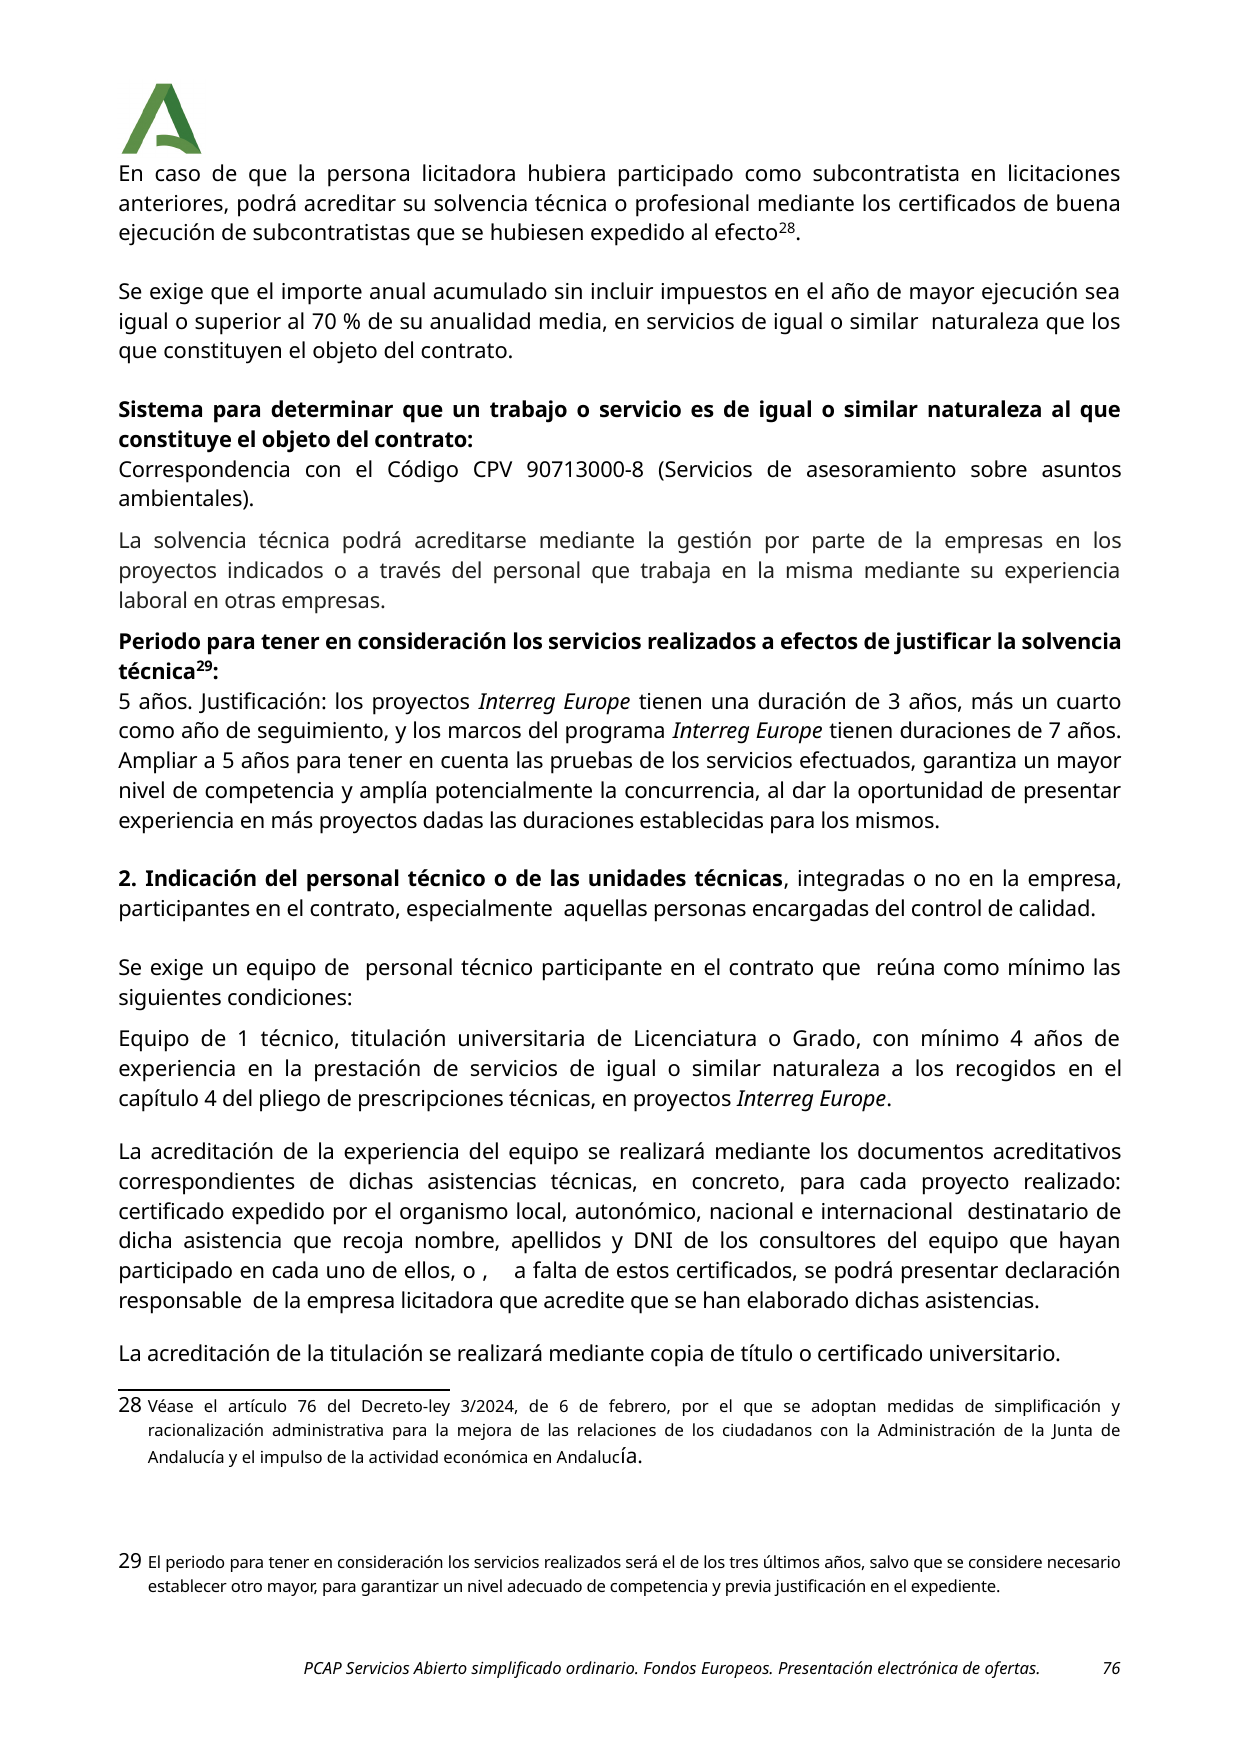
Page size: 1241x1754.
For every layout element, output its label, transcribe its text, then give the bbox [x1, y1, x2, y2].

text El periodo para tener en consideración los servicios realizados será el de los tres últimos años, salvo que se considere necesario establecer otro mayor, para garantizar un nivel adecuado de competencia y previa justificación en el expediente. [118, 1547, 1122, 1598]
picture [117, 79, 206, 158]
text La solvencia técnica podrá acreditarse mediante la gestión por parte de la empresas en los proyectos indicados o a través del personal que trabaja en la misma mediante su experiencia laboral en otras empresas. [118, 525, 1122, 614]
text Se exige un equipo de personal técnico participante en el contrato que reúna como mínimo las siguientes condiciones: [118, 952, 1122, 1011]
text La acreditación de la experiencia del equipo se realizará mediante los documentos acreditativos correspondientes de dichas asistencias técnicas, en concreto, para cada proyecto realizado: certificado expedido por el organismo local, autonómico, nacional e internacional destinatario de dicha asistencia que recoja nombre, apellidos y DNI de los consultores del equipo que hayan participado en cada uno de ellos, o , a falta de estos certificados, se podrá presentar declaración responsable de la empresa licitadora que acredite que se han elaborado dichas asistencias. [118, 1136, 1122, 1315]
text Véase el artículo 76 del Decreto-ley 3/2024, de 6 de febrero, por el que se adoptan medidas de simplificación y racionalización administrativa para la mejora de las relaciones de los ciudadanos con la Administración de la Junta de Andalucía y el impulso de la actividad económica en Andalucía. [118, 1390, 1122, 1469]
text 5 años. Justificación: los proyectos Interreg Europe tienen una duración de 3 años, más un cuarto como año de seguimiento, y los marcos del programa Interreg Europe tienen duraciones de 7 años. Ampliar a 5 años para tener en cuenta las pruebas de los servicios efectuados, garantiza un mayor nivel de competencia y amplía potencialmente la concurrencia, al dar la oportunidad de presentar experiencia en más proyectos dadas las duraciones establecidas para los mismos. [118, 686, 1122, 835]
text Se exige que el importe anual acumulado sin incluir impuestos en el año de mayor ejecución sea igual o superior al 70 % de su anualidad media, en servicios de igual o similar naturaleza que los que constituyen el objeto del contrato. [118, 276, 1122, 365]
text Correspondencia con el Código CPV 90713000-8 (Servicios de asesoramiento sobre asuntos ambientales). [118, 454, 1122, 513]
text Sistema para determinar que un trabajo o servicio es de igual o similar naturaleza al que constituye el objeto del contrato: [118, 394, 1122, 454]
text 2. Indicación del personal técnico o de las unidades técnicas, integradas o no en la empresa, participantes en el contrato, especialmente aquellas personas encargadas del control de calidad. [118, 863, 1122, 923]
text La acreditación de la titulación se realizará mediante copia de título o certificado universitario. [118, 1338, 1116, 1368]
text Periodo para tener en consideración los servicios realizados a efectos de justificar la solvencia técnica: [118, 626, 1122, 686]
text En caso de que la persona licitadora hubiera participado como subcontratista en licitaciones anteriores, podrá acreditar su solvencia técnica o profesional mediante los certificados de buena ejecución de subcontratistas que se hubiesen expedido al efecto. [118, 153, 1122, 247]
text Equipo de 1 técnico, titulación universitaria de Licenciatura o Grado, con mínimo 4 años de experiencia en la prestación de servicios de igual o similar naturaleza a los recogidos en el capítulo 4 del pliego de prescripciones técnicas, en proyectos Interreg Europe. [118, 1023, 1122, 1112]
